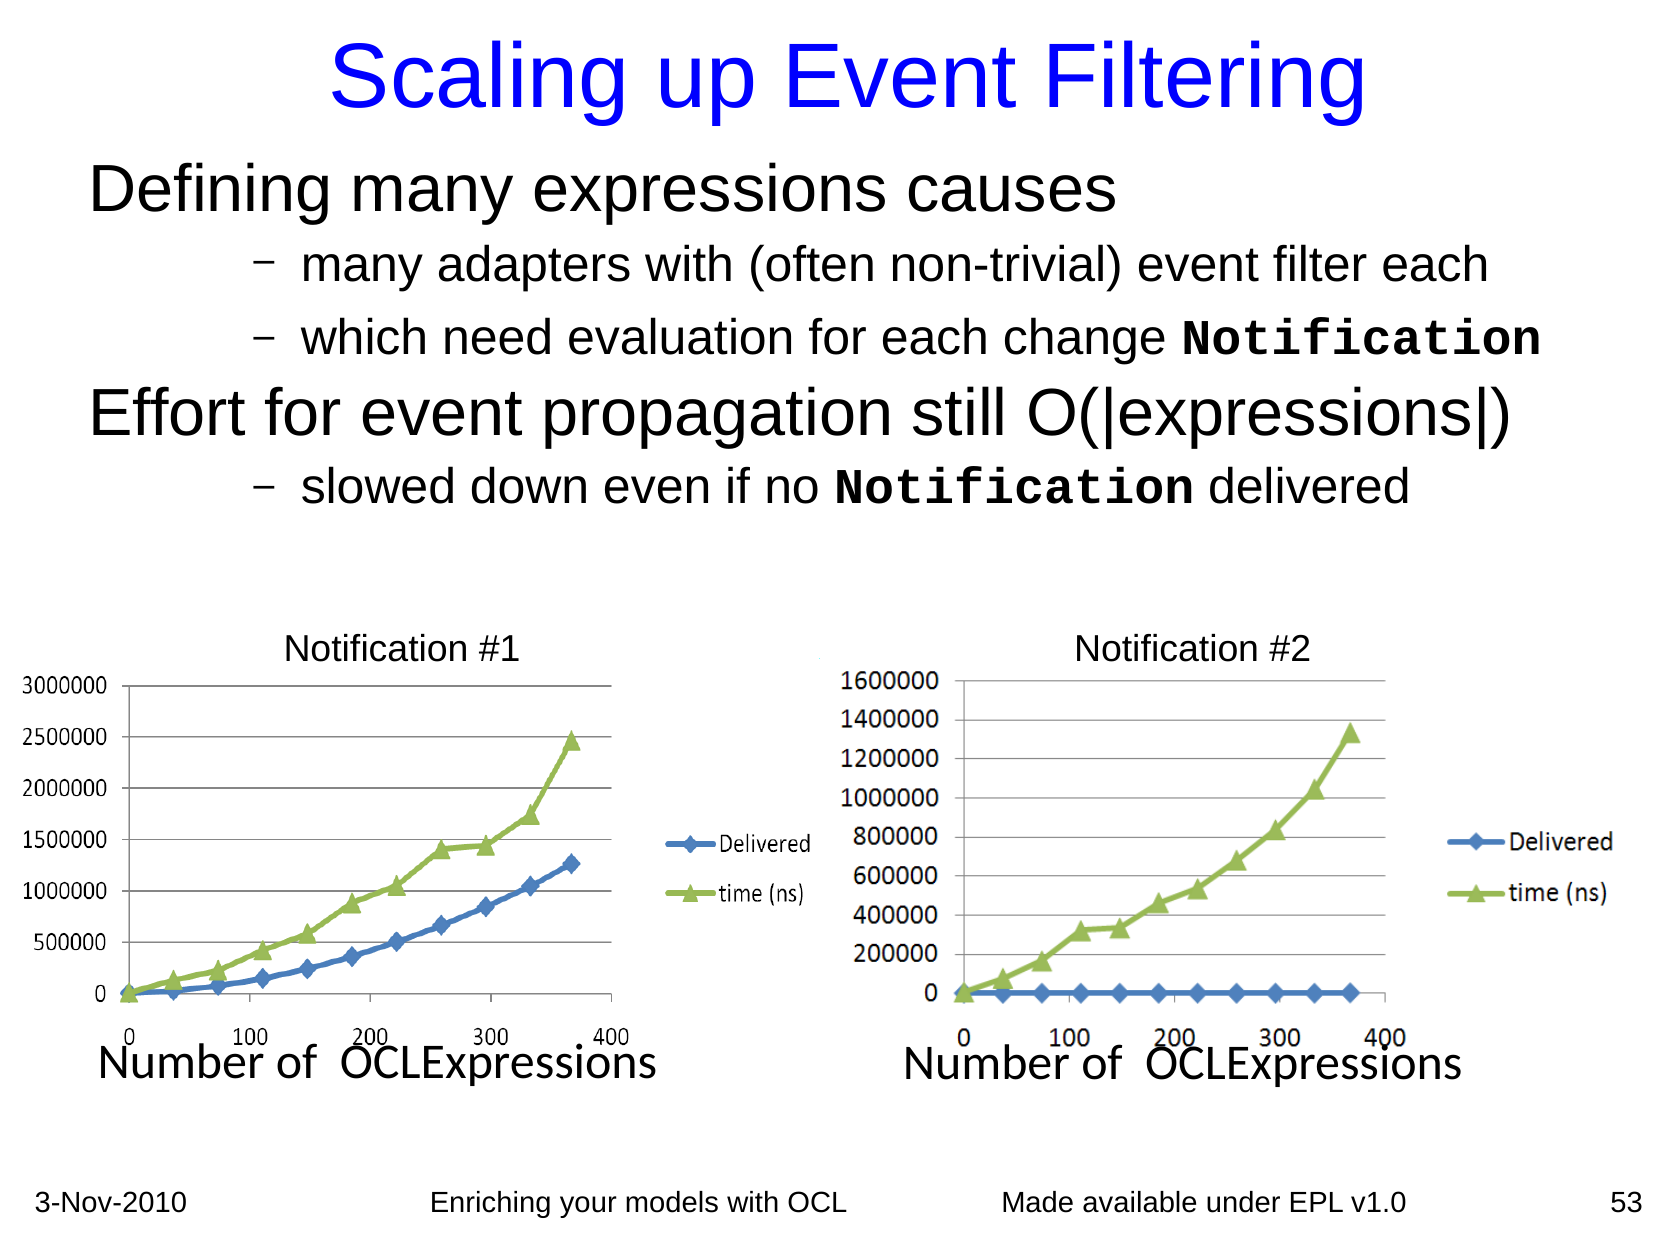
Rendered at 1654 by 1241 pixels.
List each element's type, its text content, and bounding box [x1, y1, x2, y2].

title Scaling up Event Filtering [49, 24, 1624, 127]
picture [832, 660, 1628, 1060]
text_box Notification #1 [268, 619, 536, 677]
text_box Notification #2 [1059, 619, 1327, 677]
text_box Number of OCLExpressions [82, 1033, 673, 1110]
text_box Number of OCLExpressions [888, 1034, 1478, 1111]
list Defining many expressions causes many adapters with (often non-trivial) event filter each which need evaluation for each change Notification Effort for event propagation still O(|expressions|) slowed down even if no Notification delivered [88, 164, 1577, 983]
picture [11, 658, 820, 1056]
